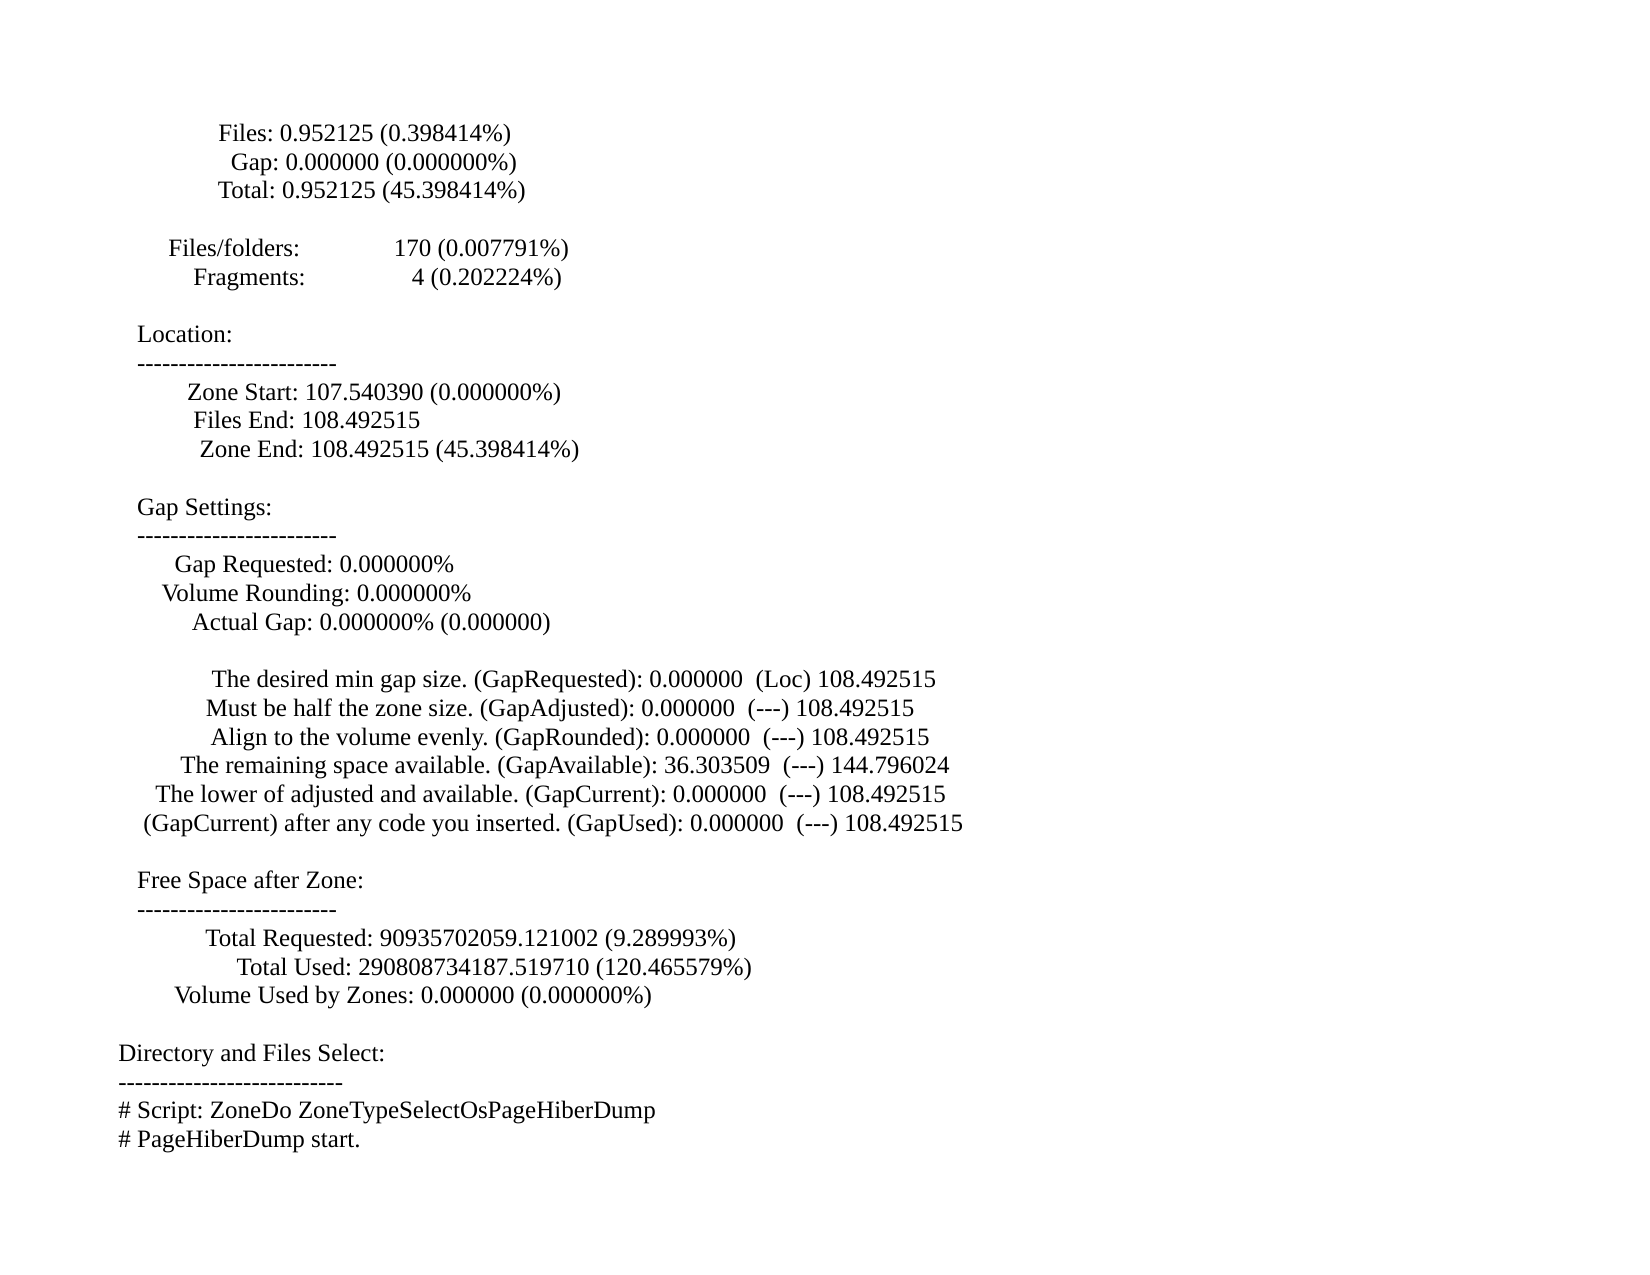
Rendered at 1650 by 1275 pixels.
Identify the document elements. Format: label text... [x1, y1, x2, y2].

text ------------------------ [118, 348, 1532, 377]
text ------------------------ [118, 521, 1532, 549]
text (GapCurrent) after any code you inserted. (GapUsed): 0.000000 (---) 108.492515 [118, 808, 1532, 837]
text Location: [118, 319, 1532, 348]
text The desired min gap size. (GapRequested): 0.000000 (Loc) 108.492515 [118, 664, 1532, 693]
text Zone End: 108.492515 (45.398414%) [118, 434, 1532, 463]
text Gap: 0.000000 (0.000000%) [118, 147, 1532, 176]
text Gap Requested: 0.000000% [118, 549, 1532, 578]
text Volume Rounding: 0.000000% [118, 578, 1532, 607]
text Free Space after Zone: [118, 866, 1532, 894]
text Zone Start: 107.540390 (0.000000%) [118, 377, 1532, 406]
text ------------------------ [118, 894, 1532, 923]
text Files End: 108.492515 [118, 406, 1532, 434]
text Fragments: 4 (0.202224%) [118, 262, 1532, 291]
text Align to the volume evenly. (GapRounded): 0.000000 (---) 108.492515 [118, 722, 1532, 751]
text The lower of adjusted and available. (GapCurrent): 0.000000 (---) 108.492515 [118, 779, 1532, 808]
text Files: 0.952125 (0.398414%) [118, 118, 1532, 147]
text # Script: ZoneDo ZoneTypeSelectOsPageHiberDump [118, 1096, 1532, 1124]
text Total: 0.952125 (45.398414%) [118, 176, 1532, 204]
text # PageHiberDump start. [118, 1124, 1532, 1153]
text Actual Gap: 0.000000% (0.000000) [118, 607, 1532, 636]
text Total Requested: 90935702059.121002 (9.289993%) [118, 923, 1532, 952]
text Gap Settings: [118, 492, 1532, 521]
text --------------------------- [118, 1067, 1532, 1096]
text Volume Used by Zones: 0.000000 (0.000000%) [118, 981, 1532, 1009]
text The remaining space available. (GapAvailable): 36.303509 (---) 144.796024 [118, 751, 1532, 779]
text Total Used: 290808734187.519710 (120.465579%) [118, 952, 1532, 981]
text Must be half the zone size. (GapAdjusted): 0.000000 (---) 108.492515 [118, 693, 1532, 722]
text Directory and Files Select: [118, 1038, 1532, 1067]
text Files/folders: 170 (0.007791%) [118, 233, 1532, 262]
